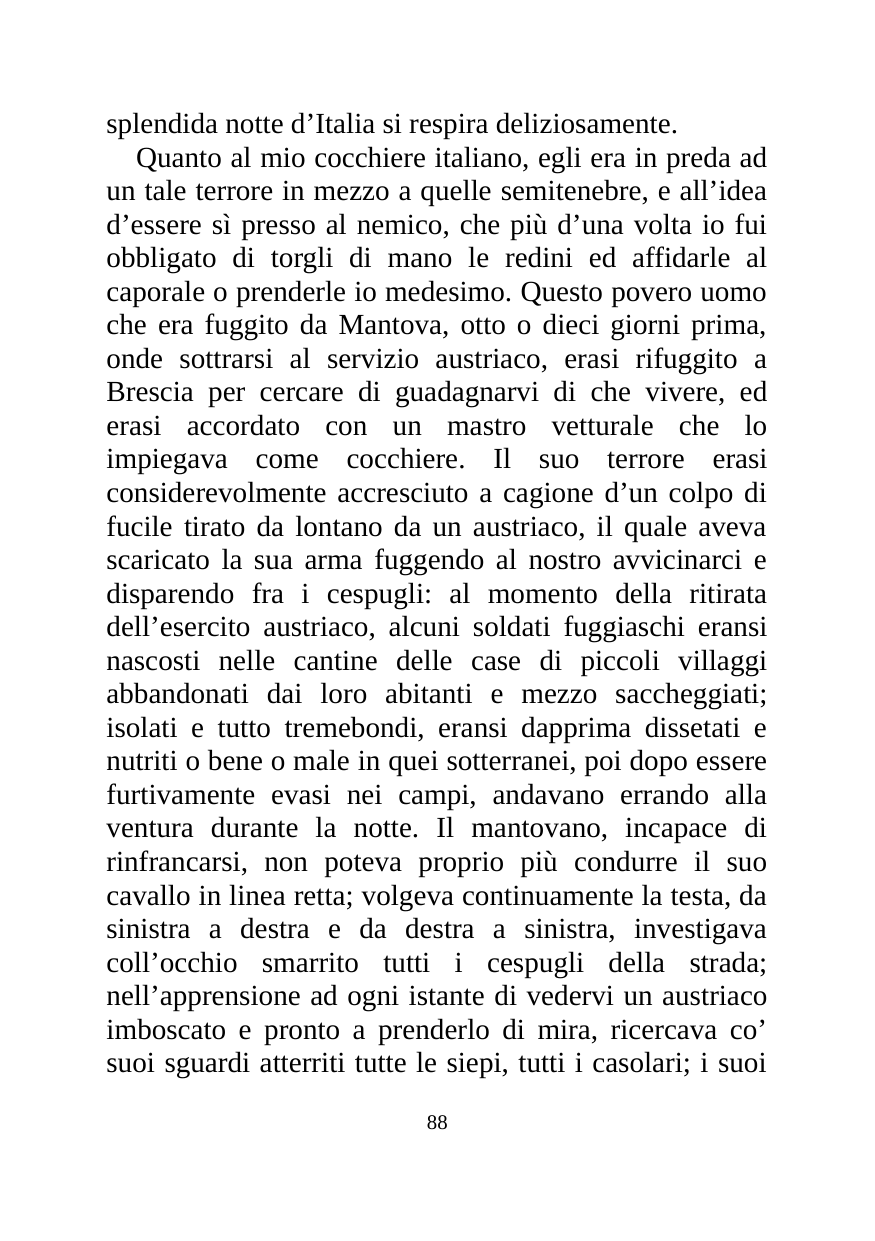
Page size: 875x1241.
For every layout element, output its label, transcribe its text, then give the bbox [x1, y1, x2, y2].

text Quanto al mio cocchiere italiano, egli era in preda ad un tale terrore in mezzo a quelle semitenebre, e all’idea d’essere sì presso al nemico, che più d’una volta io fui obbligato di torgli di mano le redini ed affidarle al caporale o prenderle io medesimo. Questo povero uomo che era fuggito da Mantova, otto o dieci giorni prima, onde sottrarsi al servizio austriaco, erasi rifuggito a Brescia per cercare di guadagnarvi di che vivere, ed erasi accordato con un mastro vetturale che lo impiegava come cocchiere. Il suo terrore erasi considerevolmente accresciuto a cagione d’un colpo di fucile tirato da lontano da un austriaco, il quale aveva scaricato la sua arma fuggendo al nostro avvicinarci e disparendo fra i cespugli: al momento della ritirata dell’esercito austriaco, alcuni soldati fuggiaschi eransi nascosti nelle cantine delle case di piccoli villaggi abbandonati dai loro abitanti e mezzo saccheggiati; isolati e tutto tremebondi, eransi dapprima dissetati e nutriti o bene o male in quei sotterranei, poi dopo essere furtivamente evasi nei campi, andavano errando alla ventura durante la notte. Il mantovano, incapace di rinfrancarsi, non poteva proprio più condurre il suo cavallo in linea retta; volgeva continuamente la testa, da sinistra a destra e da destra a sinistra, investigava coll’occhio smarrito tutti i cespugli della strada; nell’apprensione ad ogni istante di vedervi un austriaco imboscato e pronto a prenderlo di mira, ricercava co’ suoi sguardi atterriti tutte le siepi, tutti i casolari; i suoi [106, 140, 768, 1079]
text splendida notte d’Italia si respira deliziosamente. [106, 106, 768, 140]
